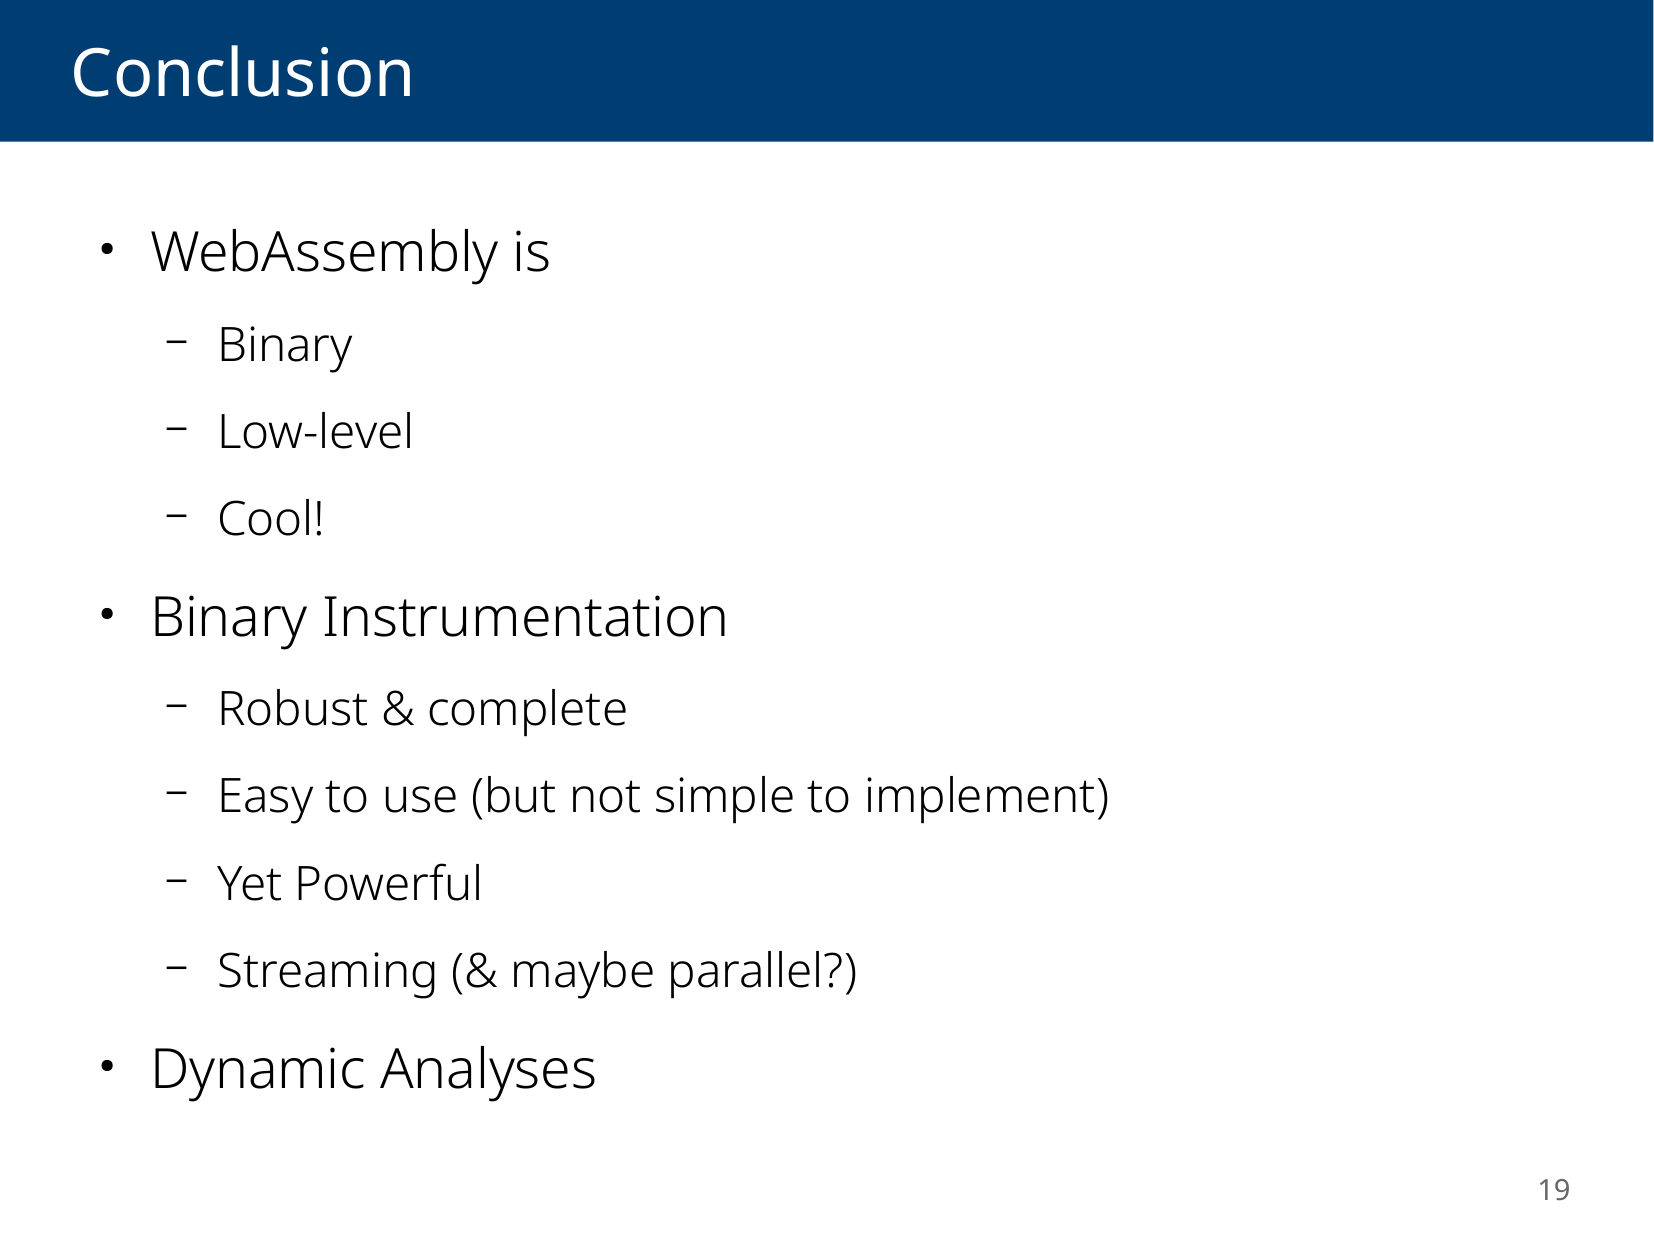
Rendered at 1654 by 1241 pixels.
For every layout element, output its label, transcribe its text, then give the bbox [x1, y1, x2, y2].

list WebAssembly is Binary Low-level Cool! Binary Instrumentation Robust & complete Easy to use (but not simple to implement) Yet Powerful Streaming (& maybe parallel?) Dynamic Analyses [82, 212, 1571, 1111]
title Conclusion [0, 0, 1654, 142]
